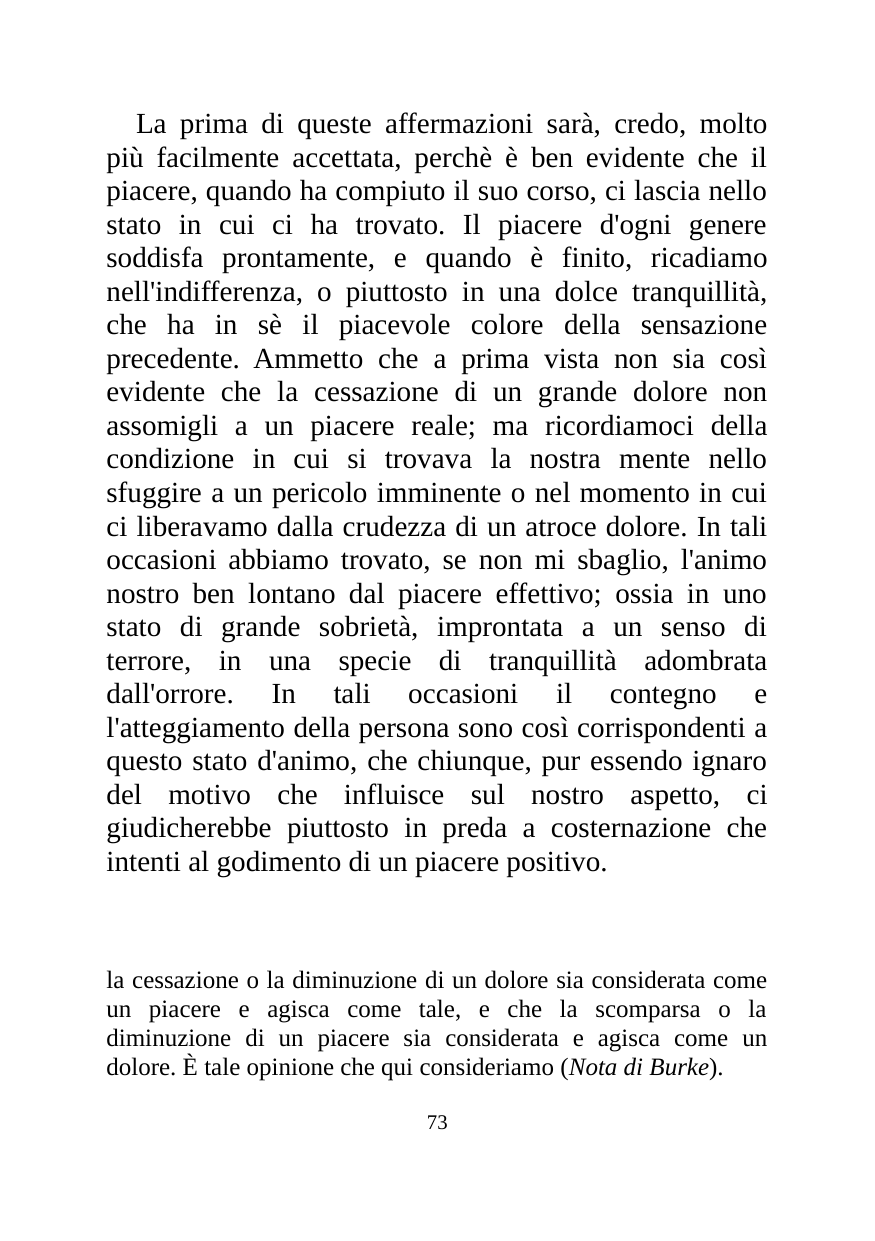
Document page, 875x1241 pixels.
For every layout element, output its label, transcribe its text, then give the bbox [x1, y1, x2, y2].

text la cessazione o la diminuzione di un dolore sia considerata come un piacere e agisca come tale, e che la scomparsa o la diminuzione di un piacere sia considerata e agisca come un dolore. È tale opinione che qui consideriamo (Nota di Burke). [106, 965, 768, 1080]
text La prima di queste affermazioni sarà, credo, molto più facilmente accettata, perchè è ben evidente che il piacere, quando ha compiuto il suo corso, ci lascia nello stato in cui ci ha trovato. Il piacere d'ogni genere soddisfa prontamente, e quando è finito, ricadiamo nell'indifferenza, o piuttosto in una dolce tranquillità, che ha in sè il piacevole colore della sensazione precedente. Ammetto che a prima vista non sia così evidente che la cessazione di un grande dolore non assomigli a un piacere reale; ma ricordiamoci della condizione in cui si trovava la nostra mente nello sfuggire a un pericolo imminente o nel momento in cui ci liberavamo dalla crudezza di un atroce dolore. In tali occasioni abbiamo trovato, se non mi sbaglio, l'animo nostro ben lontano dal piacere effettivo; ossia in uno stato di grande sobrietà, improntata a un senso di terrore, in una specie di tranquillità adombrata dall'orrore. In tali occasioni il contegno e l'atteggiamento della persona sono così corrispondenti a questo stato d'animo, che chiunque, pur essendo ignaro del motivo che influisce sul nostro aspetto, ci giudicherebbe piuttosto in preda a costernazione che intenti al godimento di un piacere positivo. [106, 106, 768, 878]
